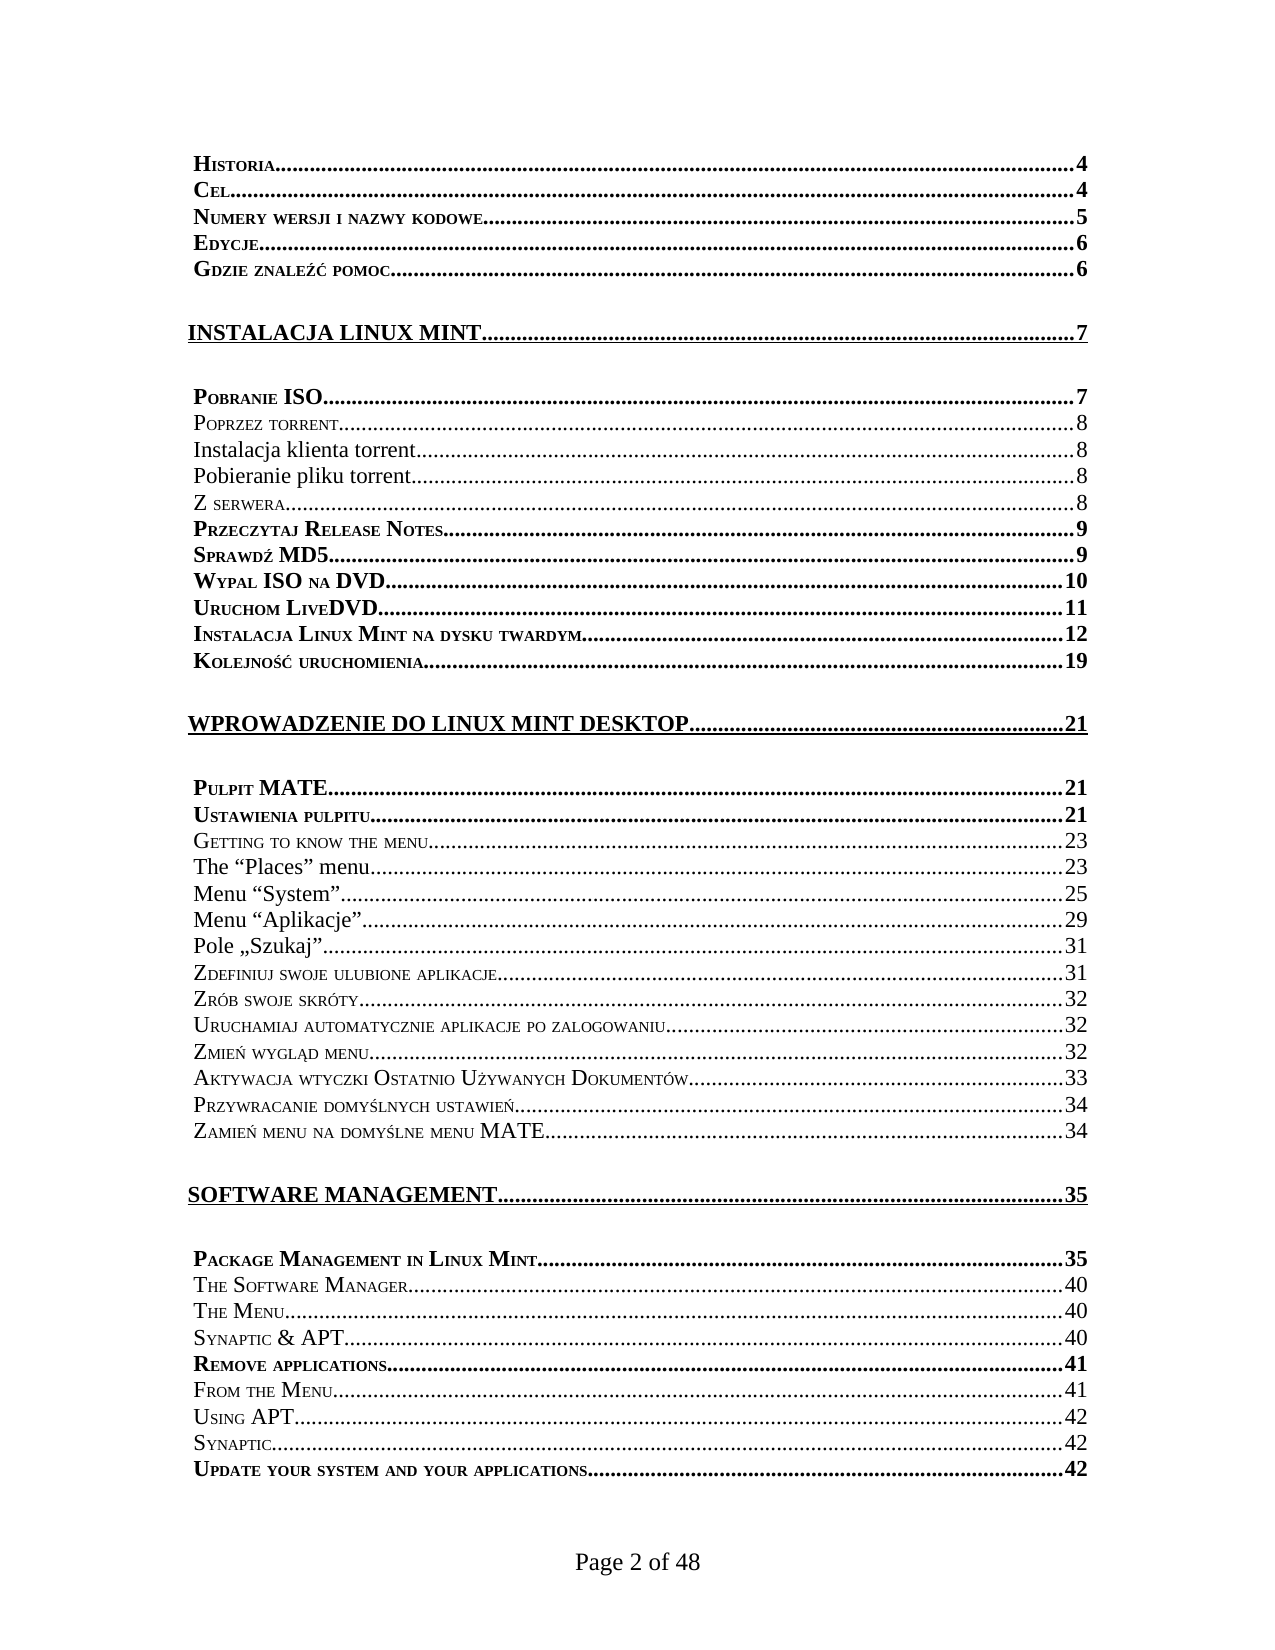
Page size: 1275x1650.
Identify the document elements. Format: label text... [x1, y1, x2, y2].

text Wprowadzenie do Linux Mint Desktop 21 [187, 711, 1087, 733]
text Z serwera 8 [187, 488, 1087, 515]
text Zmień wygląd menu 32 [187, 1038, 1087, 1064]
text Przeczytaj Release Notes 9 [187, 515, 1087, 541]
text Remove applications 41 [187, 1350, 1087, 1376]
text Synaptic & APT 40 [187, 1324, 1087, 1350]
text Instalacja Linux Mint na dysku twardym 12 [187, 620, 1087, 647]
text Using APT 42 [187, 1403, 1087, 1429]
text Pobranie ISO 7 [187, 383, 1087, 409]
text Edycje 6 [187, 229, 1087, 255]
text Zdefiniuj swoje ulubione aplikacje 31 [187, 959, 1087, 985]
text The “Places” menu 23 [187, 853, 1087, 880]
text Pobieranie pliku torrent 8 [187, 462, 1087, 488]
text Uruchom LiveDVD 11 [187, 594, 1087, 620]
text Zrób swoje skróty 32 [187, 985, 1087, 1012]
text Kolejność uruchomienia 19 [187, 647, 1087, 673]
text Gdzie znaleźć pomoc 6 [187, 255, 1087, 282]
text The Menu 40 [187, 1297, 1087, 1324]
text Software Management 35 [187, 1181, 1087, 1204]
text Wypal ISO na DVD 10 [187, 568, 1087, 594]
text Menu “Aplikacje” 29 [187, 906, 1087, 932]
text Package Management in Linux Mint 35 [187, 1245, 1087, 1271]
text The Software Manager 40 [187, 1271, 1087, 1297]
text Ustawienia pulpitu 21 [187, 801, 1087, 827]
text Uruchamiaj automatycznie aplikacje po zalogowaniu 32 [187, 1012, 1087, 1038]
text Update your system and your applications 42 [187, 1456, 1087, 1482]
text Instalacja Linux Mint 7 [187, 319, 1087, 342]
text Aktywacja wtyczki Ostatnio Używanych Dokumentów 33 [187, 1064, 1087, 1091]
text Synaptic 42 [187, 1429, 1087, 1456]
text Historia 4 [187, 150, 1087, 176]
text Sprawdź MD5 9 [187, 541, 1087, 568]
text Instalacja klienta torrent 8 [187, 436, 1087, 462]
text Poprzez torrent 8 [187, 409, 1087, 436]
text Pulpit MATE 21 [187, 774, 1087, 801]
text From the Menu 41 [187, 1376, 1087, 1403]
text Numery wersji i nazwy kodowe 5 [187, 203, 1087, 229]
text Zamień menu na domyślne menu MATE 34 [187, 1117, 1087, 1143]
text Przywracanie domyślnych ustawień 34 [187, 1091, 1087, 1117]
text Pole „Szukaj” 31 [187, 932, 1087, 959]
text Cel 4 [187, 176, 1087, 203]
text Getting to know the menu 23 [187, 827, 1087, 853]
text Menu “System” 25 [187, 880, 1087, 906]
